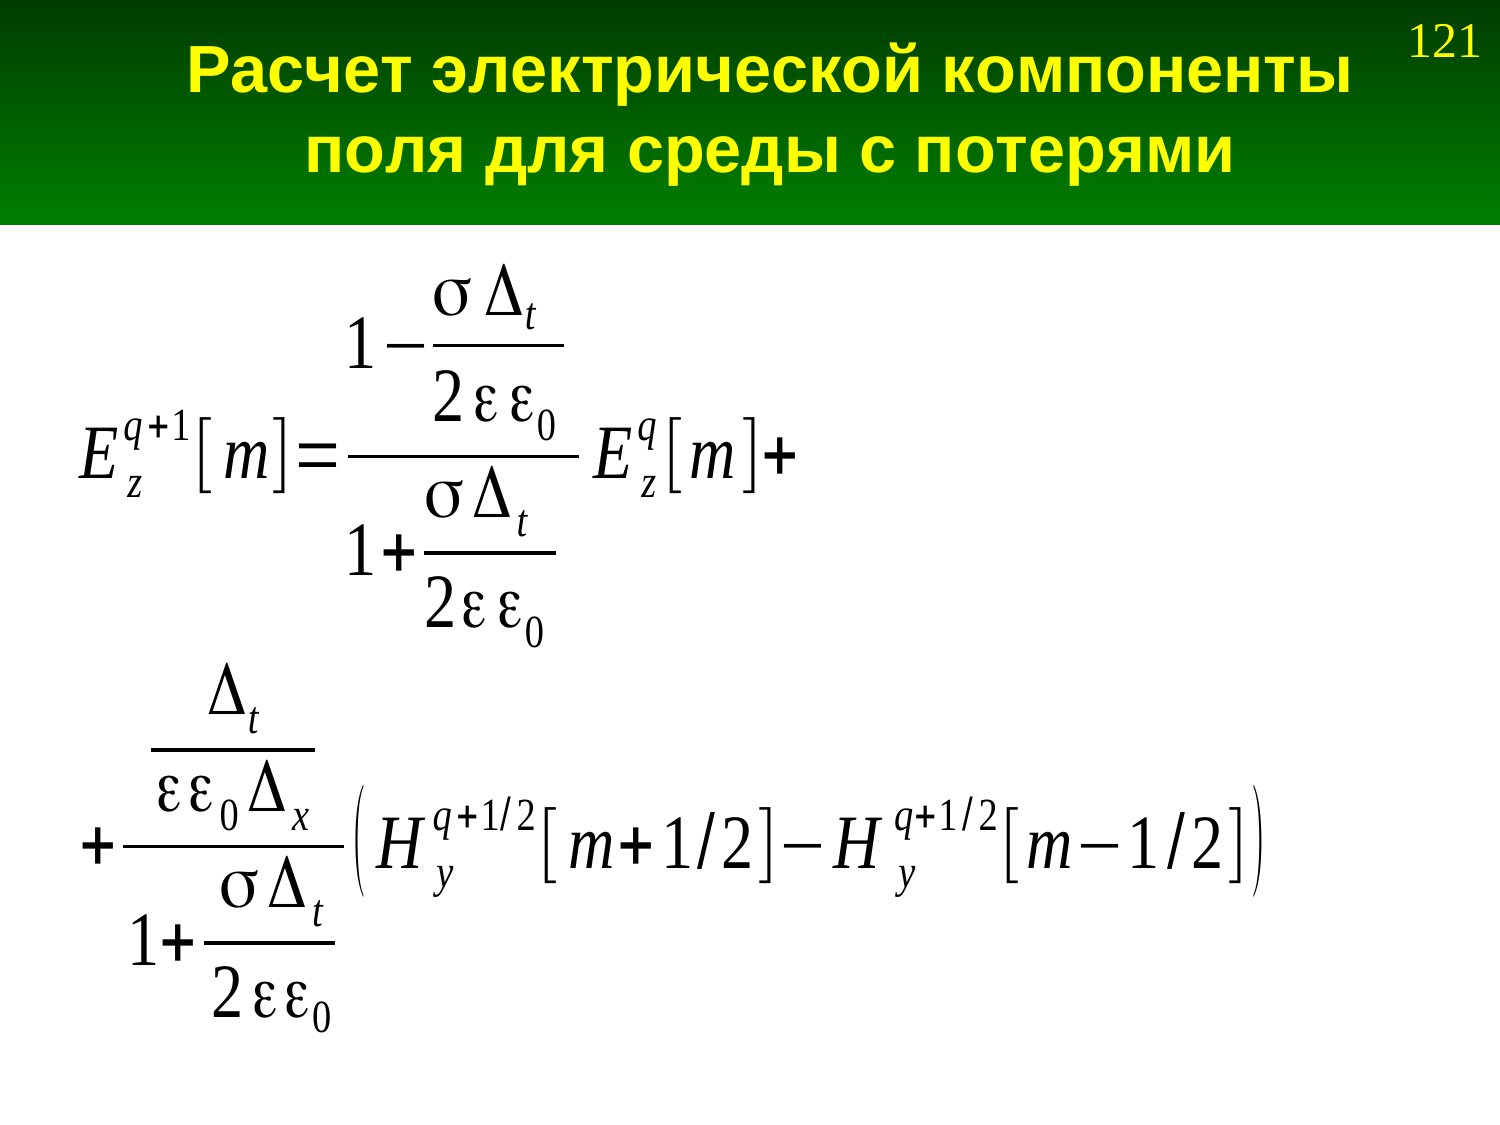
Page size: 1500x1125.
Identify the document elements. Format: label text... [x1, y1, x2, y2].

chart [59, 257, 1279, 1045]
title Расчет электрической компоненты поля для среды с потерями [100, 7, 1441, 204]
